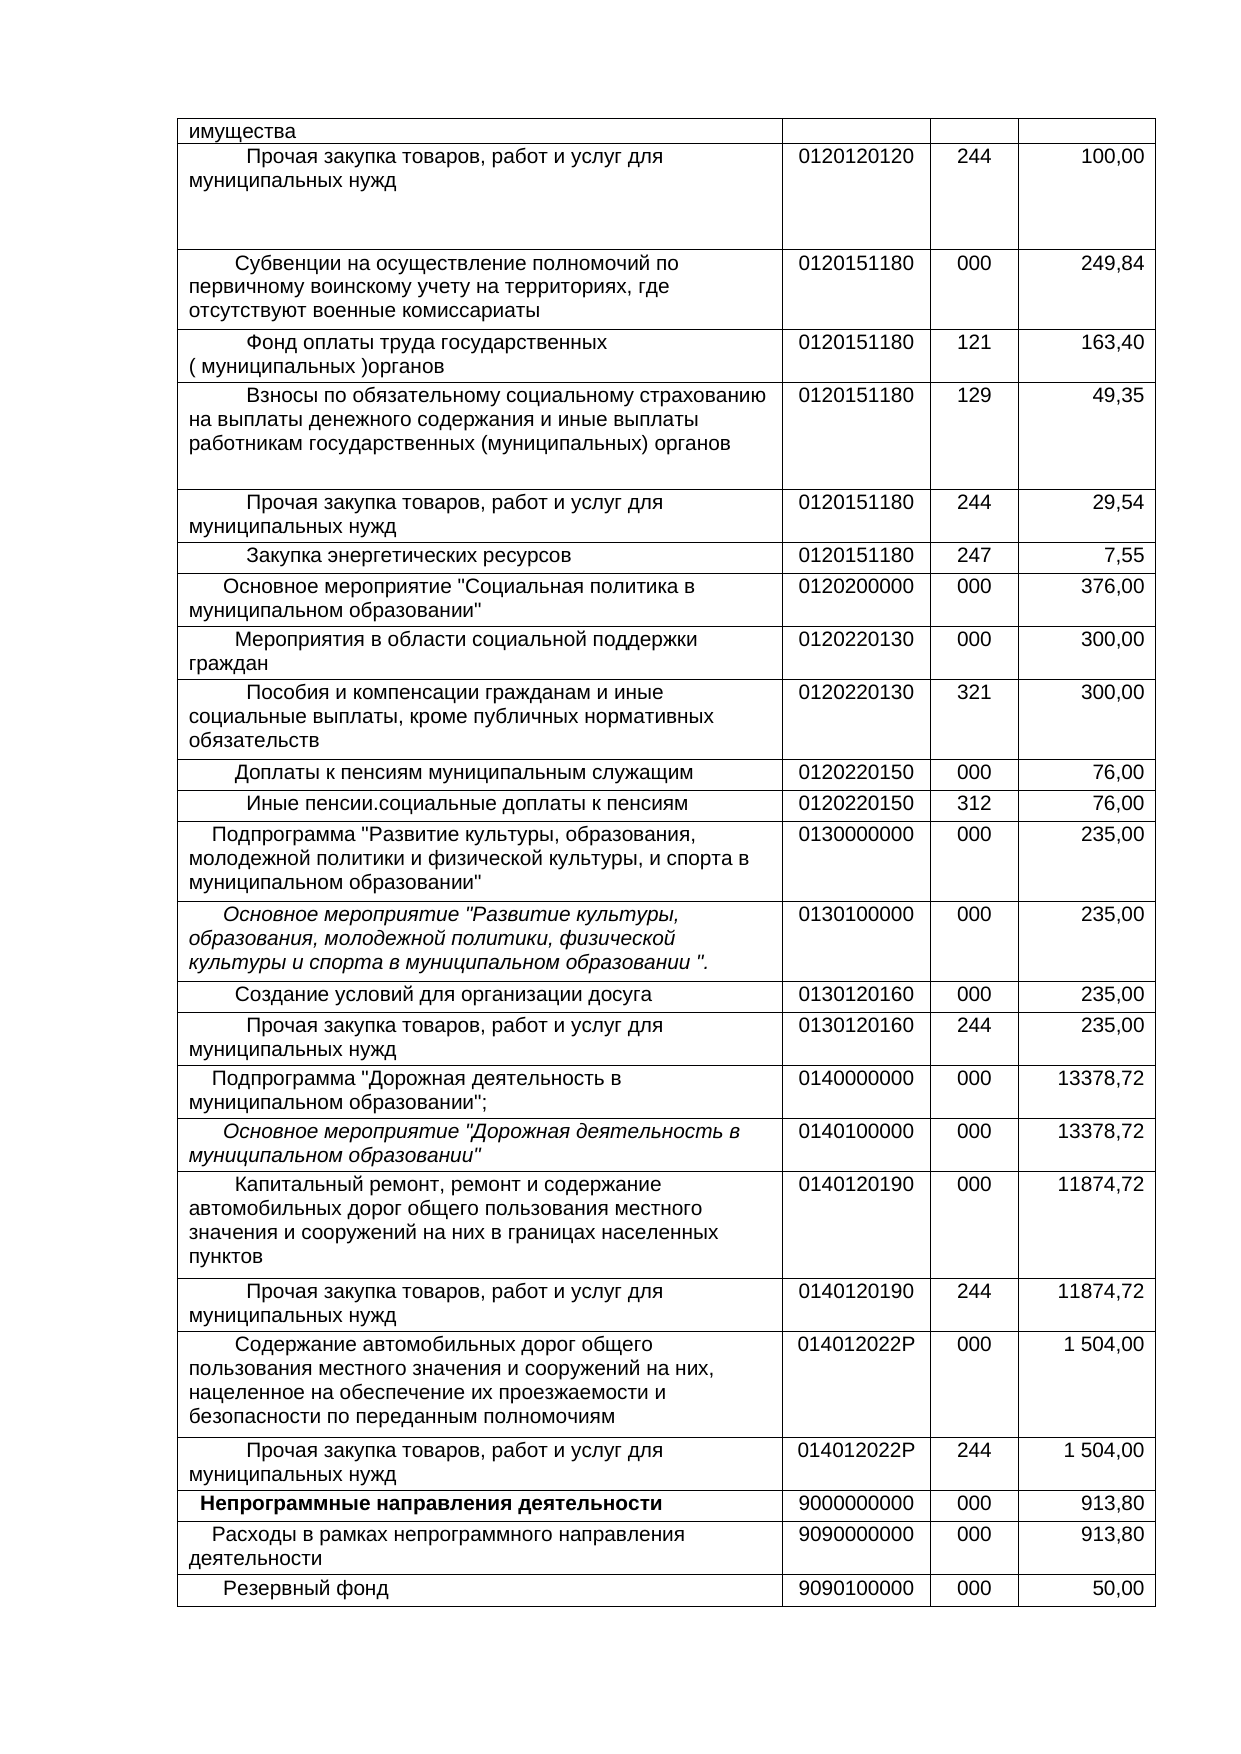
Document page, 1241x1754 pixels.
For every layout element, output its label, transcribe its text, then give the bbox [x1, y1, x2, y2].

table_cell 0120220130 [783, 627, 930, 679]
table_cell 244 [931, 144, 1018, 249]
table_cell 13378,72 [1019, 1066, 1155, 1118]
table_cell 129 [931, 383, 1018, 488]
table_cell 0130120160 [783, 1013, 930, 1065]
table_cell 0140000000 [783, 1066, 930, 1118]
table_cell 244 [931, 1013, 1018, 1065]
table_cell 0120220150 [783, 760, 930, 790]
table_cell Основное мероприятие "Дорожная деятельность в муниципальном образовании" [178, 1119, 782, 1171]
table_cell 000 [931, 822, 1018, 901]
table_cell 244 [931, 1279, 1018, 1331]
table_cell 000 [931, 574, 1018, 626]
table_cell 9000000000 [783, 1491, 930, 1521]
table_cell 913,80 [1019, 1491, 1155, 1521]
table_cell 000 [931, 1575, 1018, 1606]
table_cell Субвенции на осуществление полномочий по первичному воинскому учету на территориях, где отсутствуют военные комиссариаты [178, 250, 782, 329]
table_cell 376,00 [1019, 574, 1155, 626]
table_cell 1 504,00 [1019, 1332, 1155, 1437]
table_cell Прочая закупка товаров, работ и услуг для муниципальных нужд [178, 1438, 782, 1490]
table_cell Непрограммные направления деятельности [178, 1491, 782, 1521]
table_cell Подпрограмма "Развитие культуры, образования, молодежной политики и физической культуры, и спорта в муниципальном образовании" [178, 822, 782, 901]
table_cell 0130100000 [783, 902, 930, 981]
table_cell 300,00 [1019, 680, 1155, 759]
table_cell 000 [931, 1491, 1018, 1521]
table_cell Резервный фонд [178, 1575, 782, 1606]
table_cell 913,80 [1019, 1522, 1155, 1574]
table_cell 0140120190 [783, 1172, 930, 1277]
table_cell Капитальный ремонт, ремонт и содержание автомобильных дорог общего пользования местного значения и сооружений на них в границах населенных пунктов [178, 1172, 782, 1277]
table_cell 49,35 [1019, 383, 1155, 488]
table_cell 9090100000 [783, 1575, 930, 1606]
table_cell 000 [931, 627, 1018, 679]
table_cell 1 504,00 [1019, 1438, 1155, 1490]
table_cell 163,40 [1019, 330, 1155, 382]
table_cell 0120220130 [783, 680, 930, 759]
table_cell 249,84 [1019, 250, 1155, 329]
table_cell [1019, 119, 1155, 143]
table_cell 000 [931, 1522, 1018, 1574]
table_cell 000 [931, 760, 1018, 790]
table_cell 000 [931, 982, 1018, 1012]
table_cell 247 [931, 543, 1018, 573]
table_cell 0120151180 [783, 490, 930, 542]
table_cell 11874,72 [1019, 1172, 1155, 1277]
table_cell 244 [931, 1438, 1018, 1490]
table_cell 0140100000 [783, 1119, 930, 1171]
table_cell Основное мероприятие "Развитие культуры, образования, молодежной политики, физической культуры и спорта в муниципальном образовании ". [178, 902, 782, 981]
table_cell 13378,72 [1019, 1119, 1155, 1171]
table_cell 014012022P [783, 1438, 930, 1490]
table_cell Прочая закупка товаров, работ и услуг для муниципальных нужд [178, 490, 782, 542]
table_cell 9090000000 [783, 1522, 930, 1574]
table_cell 11874,72 [1019, 1279, 1155, 1331]
table_cell 235,00 [1019, 822, 1155, 901]
table_cell 76,00 [1019, 791, 1155, 821]
table_cell Основное мероприятие "Социальная политика в муниципальном образовании" [178, 574, 782, 626]
table_cell 29,54 [1019, 490, 1155, 542]
table_cell Прочая закупка товаров, работ и услуг для муниципальных нужд [178, 1013, 782, 1065]
table_cell Иные пенсии.социальные доплаты к пенсиям [178, 791, 782, 821]
table_cell [931, 119, 1018, 143]
table_cell 0120200000 [783, 574, 930, 626]
table_cell Фонд оплаты труда государственных ( муниципальных )органов [178, 330, 782, 382]
table_cell 235,00 [1019, 902, 1155, 981]
table_cell 0130120160 [783, 982, 930, 1012]
table_cell Прочая закупка товаров, работ и услуг для муниципальных нужд [178, 144, 782, 249]
table_cell 000 [931, 1119, 1018, 1171]
table_cell Взносы по обязательному социальному страхованию на выплаты денежного содержания и иные выплаты работникам государственных (муниципальных) органов [178, 383, 782, 488]
table_cell [783, 119, 930, 143]
table_cell Прочая закупка товаров, работ и услуг для муниципальных нужд [178, 1279, 782, 1331]
table_cell 0130000000 [783, 822, 930, 901]
table_cell 121 [931, 330, 1018, 382]
table_cell 244 [931, 490, 1018, 542]
table_cell 000 [931, 250, 1018, 329]
table_cell 0120151180 [783, 330, 930, 382]
table_cell 321 [931, 680, 1018, 759]
table_cell 235,00 [1019, 982, 1155, 1012]
table_cell 0120120120 [783, 144, 930, 249]
table_cell 312 [931, 791, 1018, 821]
table_cell имущества [178, 119, 782, 143]
table_cell 0120220150 [783, 791, 930, 821]
table_cell Пособия и компенсации гражданам и иные социальные выплаты, кроме публичных нормативных обязательств [178, 680, 782, 759]
table_cell 0140120190 [783, 1279, 930, 1331]
table_cell Мероприятия в области социальной поддержки граждан [178, 627, 782, 679]
table_cell Подпрограмма "Дорожная деятельность в муниципальном образовании"; [178, 1066, 782, 1118]
table_cell 000 [931, 1172, 1018, 1277]
table_cell Содержание автомобильных дорог общего пользования местного значения и сооружений на них, нацеленное на обеспечение их проезжаемости и безопасности по переданным полномочиям [178, 1332, 782, 1437]
table_cell 0120151180 [783, 250, 930, 329]
table_cell 100,00 [1019, 144, 1155, 249]
table_cell 76,00 [1019, 760, 1155, 790]
table_cell Закупка энергетических ресурсов [178, 543, 782, 573]
table_cell 0120151180 [783, 383, 930, 488]
table_cell 235,00 [1019, 1013, 1155, 1065]
table_cell 300,00 [1019, 627, 1155, 679]
table_cell 000 [931, 1332, 1018, 1437]
table_cell 50,00 [1019, 1575, 1155, 1606]
table_cell 000 [931, 1066, 1018, 1118]
table_cell Создание условий для организации досуга [178, 982, 782, 1012]
table_cell 000 [931, 902, 1018, 981]
table_cell 014012022P [783, 1332, 930, 1437]
table_cell 0120151180 [783, 543, 930, 573]
table_cell Расходы в рамках непрограммного направления деятельности [178, 1522, 782, 1574]
table_cell 7,55 [1019, 543, 1155, 573]
table_cell Доплаты к пенсиям муниципальным служащим [178, 760, 782, 790]
